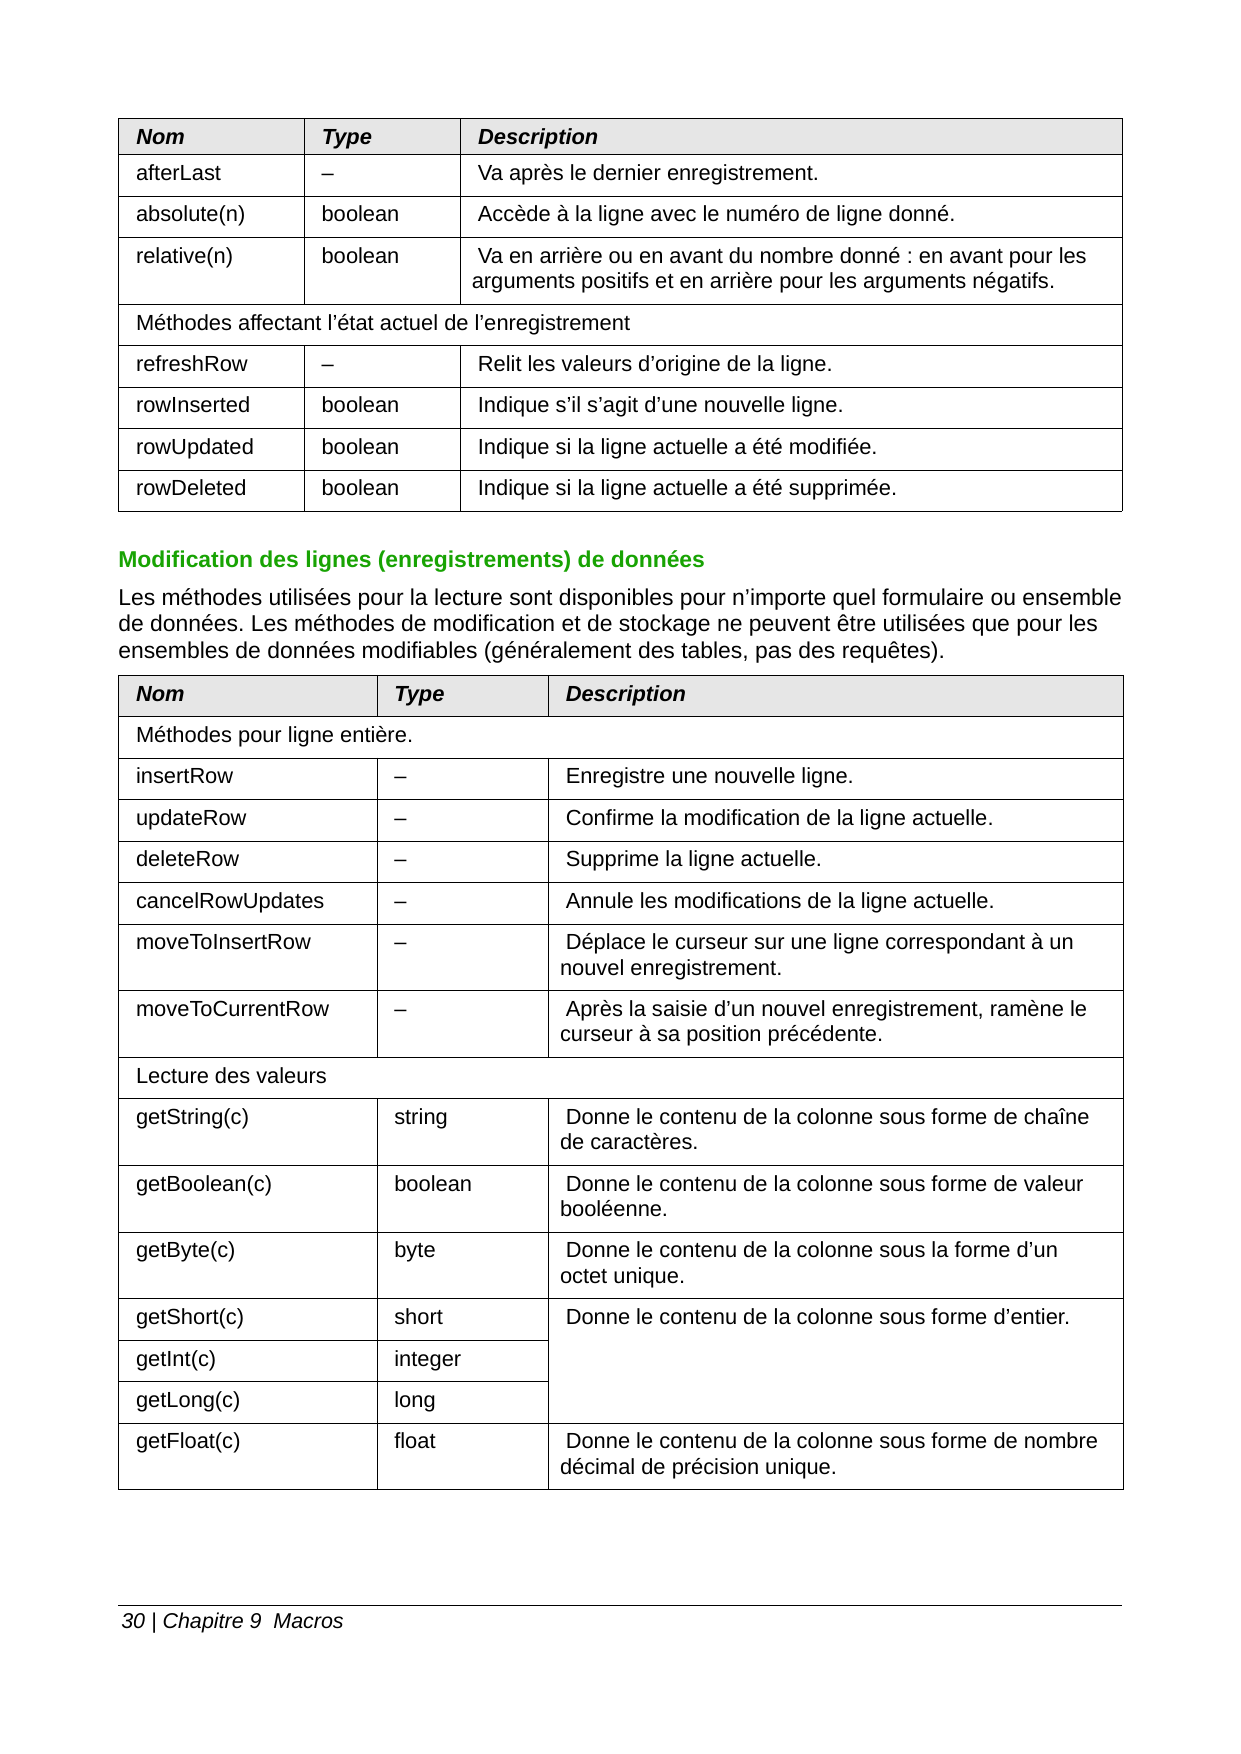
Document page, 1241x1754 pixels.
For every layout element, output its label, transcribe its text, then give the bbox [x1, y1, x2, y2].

table_cell refreshRow [119, 346, 304, 387]
table_cell – [305, 346, 460, 387]
table_cell boolean [305, 238, 460, 304]
table_cell deleteRow [119, 842, 377, 882]
table_header Nom [119, 119, 304, 154]
table_cell Méthodes affectant l’état actuel de l’enregistrement [119, 305, 1122, 345]
table_cell Confirme la modification de la ligne actuelle. [549, 800, 1123, 841]
table_cell – [378, 759, 548, 799]
table_cell getFloat(c) [119, 1424, 377, 1489]
table_cell string [378, 1099, 548, 1165]
table_cell rowDeleted [119, 471, 304, 511]
table_cell Indique s’il s’agit d’une nouvelle ligne. [461, 388, 1122, 428]
table_cell getBoolean(c) [119, 1166, 377, 1232]
table_cell Enregistre une nouvelle ligne. [549, 759, 1123, 799]
table_cell – [378, 800, 548, 841]
table_cell Donne le contenu de la colonne sous forme d’entier. [549, 1299, 1123, 1423]
table_cell short [378, 1299, 548, 1340]
table_header Nom [119, 676, 377, 716]
table_cell Indique si la ligne actuelle a été modifiée. [461, 429, 1122, 469]
table_cell boolean [305, 388, 460, 428]
table_cell – [378, 925, 548, 990]
table_cell – [305, 155, 460, 196]
table_cell Déplace le curseur sur une ligne correspondant à un nouvel enregistrement. [549, 925, 1123, 990]
table_cell afterLast [119, 155, 304, 196]
table_cell Donne le contenu de la colonne sous la forme d’un octet unique. [549, 1233, 1123, 1298]
table_cell Relit les valeurs d’origine de la ligne. [461, 346, 1122, 387]
table_cell integer [378, 1341, 548, 1381]
table_cell updateRow [119, 800, 377, 841]
table_cell byte [378, 1233, 548, 1298]
table_cell rowInserted [119, 388, 304, 428]
table_cell relative(n) [119, 238, 304, 304]
table_cell moveToInsertRow [119, 925, 377, 990]
table_cell float [378, 1424, 548, 1489]
table_cell Après la saisie d’un nouvel enregistrement, ramène le curseur à sa position précédente. [549, 991, 1123, 1057]
table_cell getShort(c) [119, 1299, 377, 1340]
table_header Description [549, 676, 1123, 716]
table_cell rowUpdated [119, 429, 304, 469]
table_cell moveToCurrentRow [119, 991, 377, 1057]
table_cell long [378, 1382, 548, 1423]
table_cell Annule les modifications de la ligne actuelle. [549, 883, 1123, 923]
subtitle Modification des lignes (enregistrements) de données [118, 546, 1122, 572]
table_cell getLong(c) [119, 1382, 377, 1423]
table_cell boolean [305, 471, 460, 511]
table_cell boolean [378, 1166, 548, 1232]
table_cell – [378, 842, 548, 882]
table_cell Indique si la ligne actuelle a été supprimée. [461, 471, 1122, 511]
table_cell Méthodes pour ligne entière. [119, 717, 1123, 758]
table_cell getByte(c) [119, 1233, 377, 1298]
table_cell boolean [305, 197, 460, 237]
table_cell Supprime la ligne actuelle. [549, 842, 1123, 882]
table_header Type [305, 119, 460, 154]
table_cell – [378, 883, 548, 923]
table_cell boolean [305, 429, 460, 469]
text Les méthodes utilisées pour la lecture sont disponibles pour n’importe quel formulaire ou ensemble de données. Les méthodes de modification et de stockage ne peuvent être utilisées que pour les ensembles de données modifiables (généralement des tables, pas des requêtes). [118, 584, 1122, 663]
table_header Type [378, 676, 548, 716]
table_cell Donne le contenu de la colonne sous forme de nombre décimal de précision unique. [549, 1424, 1123, 1489]
table_cell cancelRowUpdates [119, 883, 377, 923]
table_cell Accède à la ligne avec le numéro de ligne donné. [461, 197, 1122, 237]
table_cell Va après le dernier enregistrement. [461, 155, 1122, 196]
table_cell Va en arrière ou en avant du nombre donné : en avant pour les arguments positifs et en arrière pour les arguments négatifs. [461, 238, 1122, 304]
table_cell insertRow [119, 759, 377, 799]
table_header Description [461, 119, 1122, 154]
table_cell Donne le contenu de la colonne sous forme de valeur booléenne. [549, 1166, 1123, 1232]
table_cell – [378, 991, 548, 1057]
table_cell absolute(n) [119, 197, 304, 237]
table_cell getString(c) [119, 1099, 377, 1165]
table_cell getInt(c) [119, 1341, 377, 1381]
table_cell Donne le contenu de la colonne sous forme de chaîne de caractères. [549, 1099, 1123, 1165]
table_cell Lecture des valeurs [119, 1058, 1123, 1098]
